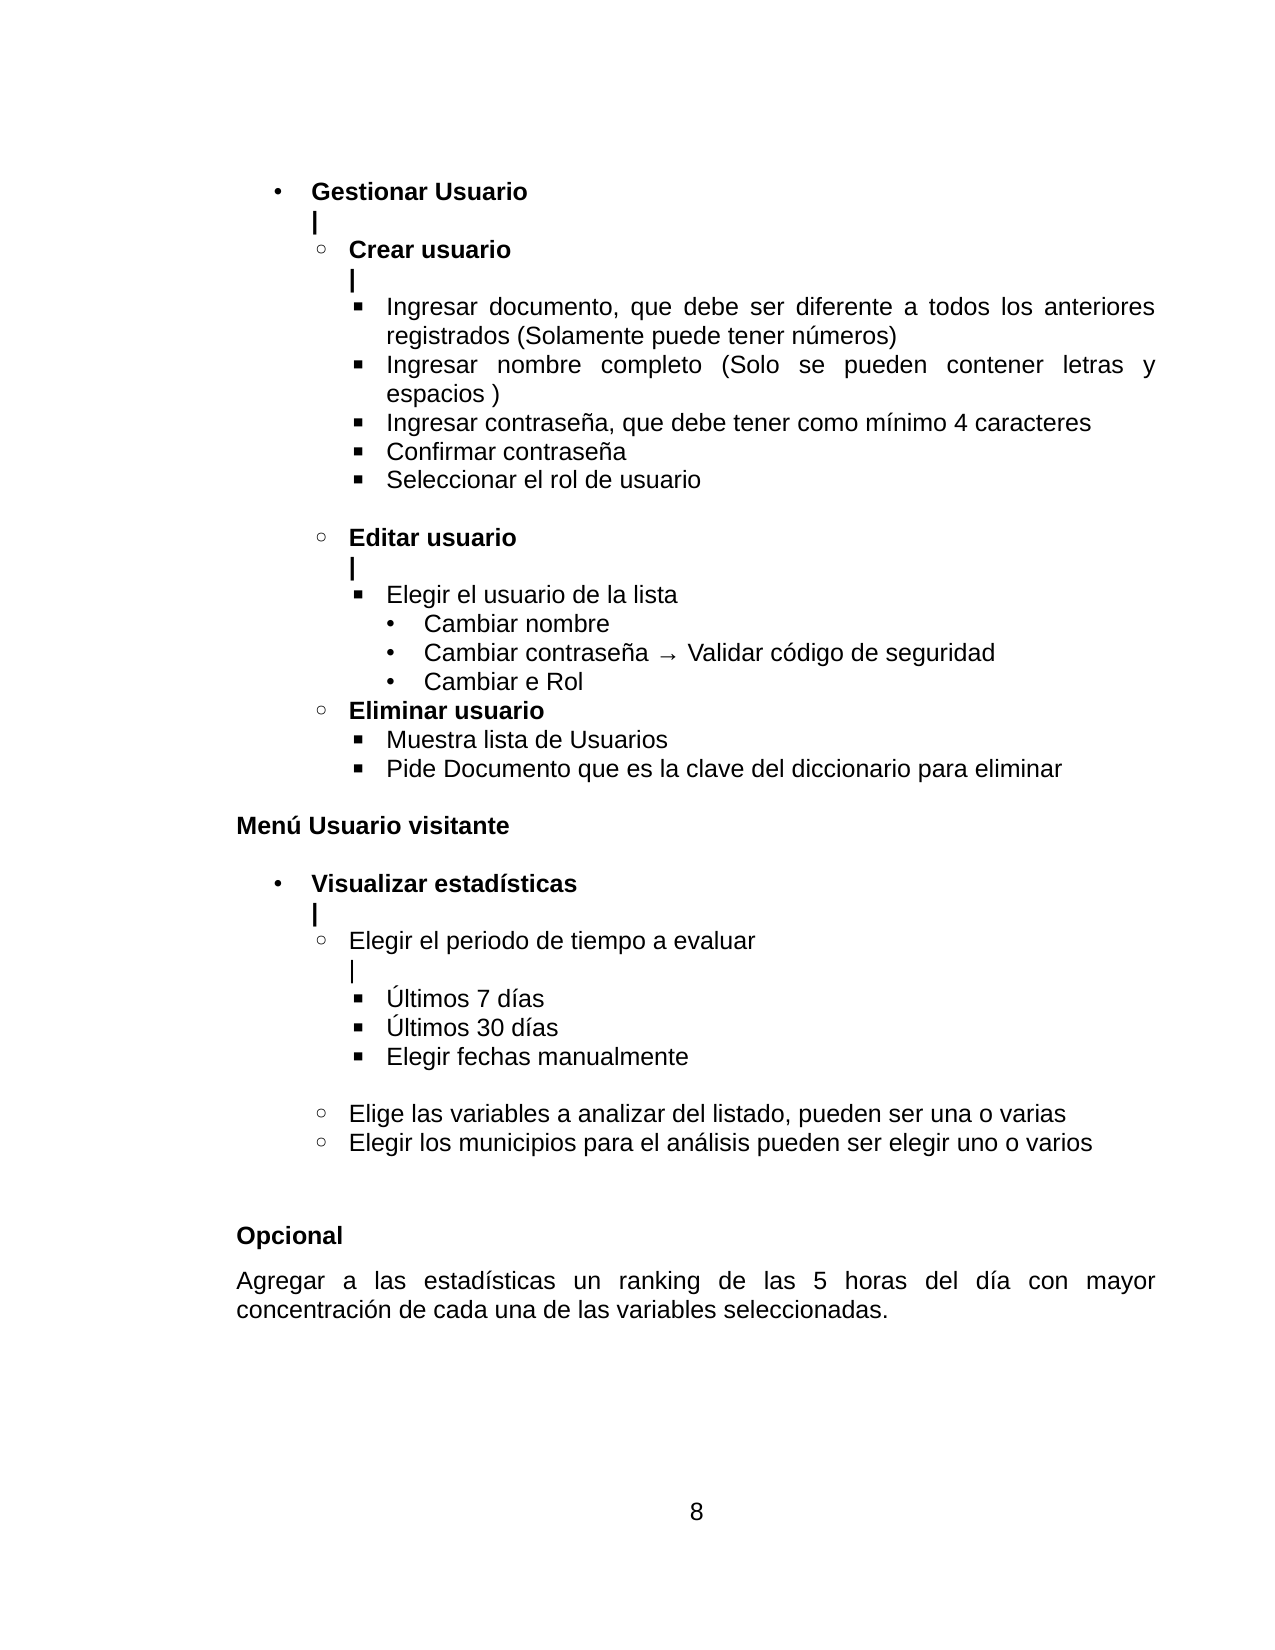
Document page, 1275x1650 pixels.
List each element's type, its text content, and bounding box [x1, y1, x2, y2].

list | [311, 264, 1157, 292]
list Eliminar usuario [311, 696, 1157, 725]
list Elegir los municipios para el análisis pueden ser elegir uno o varios [311, 1128, 1157, 1157]
list Últimos 30 días [349, 1013, 1157, 1042]
list Ingresar documento, que debe ser diferente a todos los anteriores registrados (Solamente puede tener números) [349, 292, 1157, 350]
list | [311, 955, 1157, 984]
list Ingresar nombre completo (Solo se pueden contener letras y espacios ) [349, 350, 1157, 408]
list Cambiar nombre [386, 609, 1157, 638]
list Seleccionar el rol de usuario [349, 465, 1157, 494]
list Elegir fechas manualmente [349, 1042, 1157, 1071]
list Crear usuario [311, 235, 1157, 264]
list Editar usuario [311, 523, 1157, 552]
list Elegir el periodo de tiempo a evaluar [311, 926, 1157, 955]
list Últimos 7 días [349, 984, 1157, 1013]
list Confirmar contraseña [349, 436, 1157, 465]
list | [274, 898, 1157, 926]
list Cambiar contraseña → Validar código de seguridad [386, 638, 1157, 667]
text Menú Usuario visitante [236, 811, 1157, 840]
list Gestionar Usuario [274, 177, 1157, 206]
list | [274, 206, 1157, 235]
list Elige las variables a analizar del listado, pueden ser una o varias [311, 1099, 1157, 1128]
list Cambiar e Rol [386, 667, 1157, 696]
list Elegir el usuario de la lista [349, 581, 1157, 609]
text Agregar a las estadísticas un ranking de las 5 horas del día con mayor concentración de cada una de las variables seleccionadas. [236, 1266, 1157, 1324]
list Muestra lista de Usuarios [349, 725, 1157, 754]
list | [311, 552, 1157, 581]
subtitle Opcional [236, 1221, 1157, 1249]
list Visualizar estadísticas [274, 869, 1157, 898]
list Pide Documento que es la clave del diccionario para eliminar [349, 754, 1157, 782]
list Ingresar contraseña, que debe tener como mínimo 4 caracteres [349, 408, 1157, 436]
